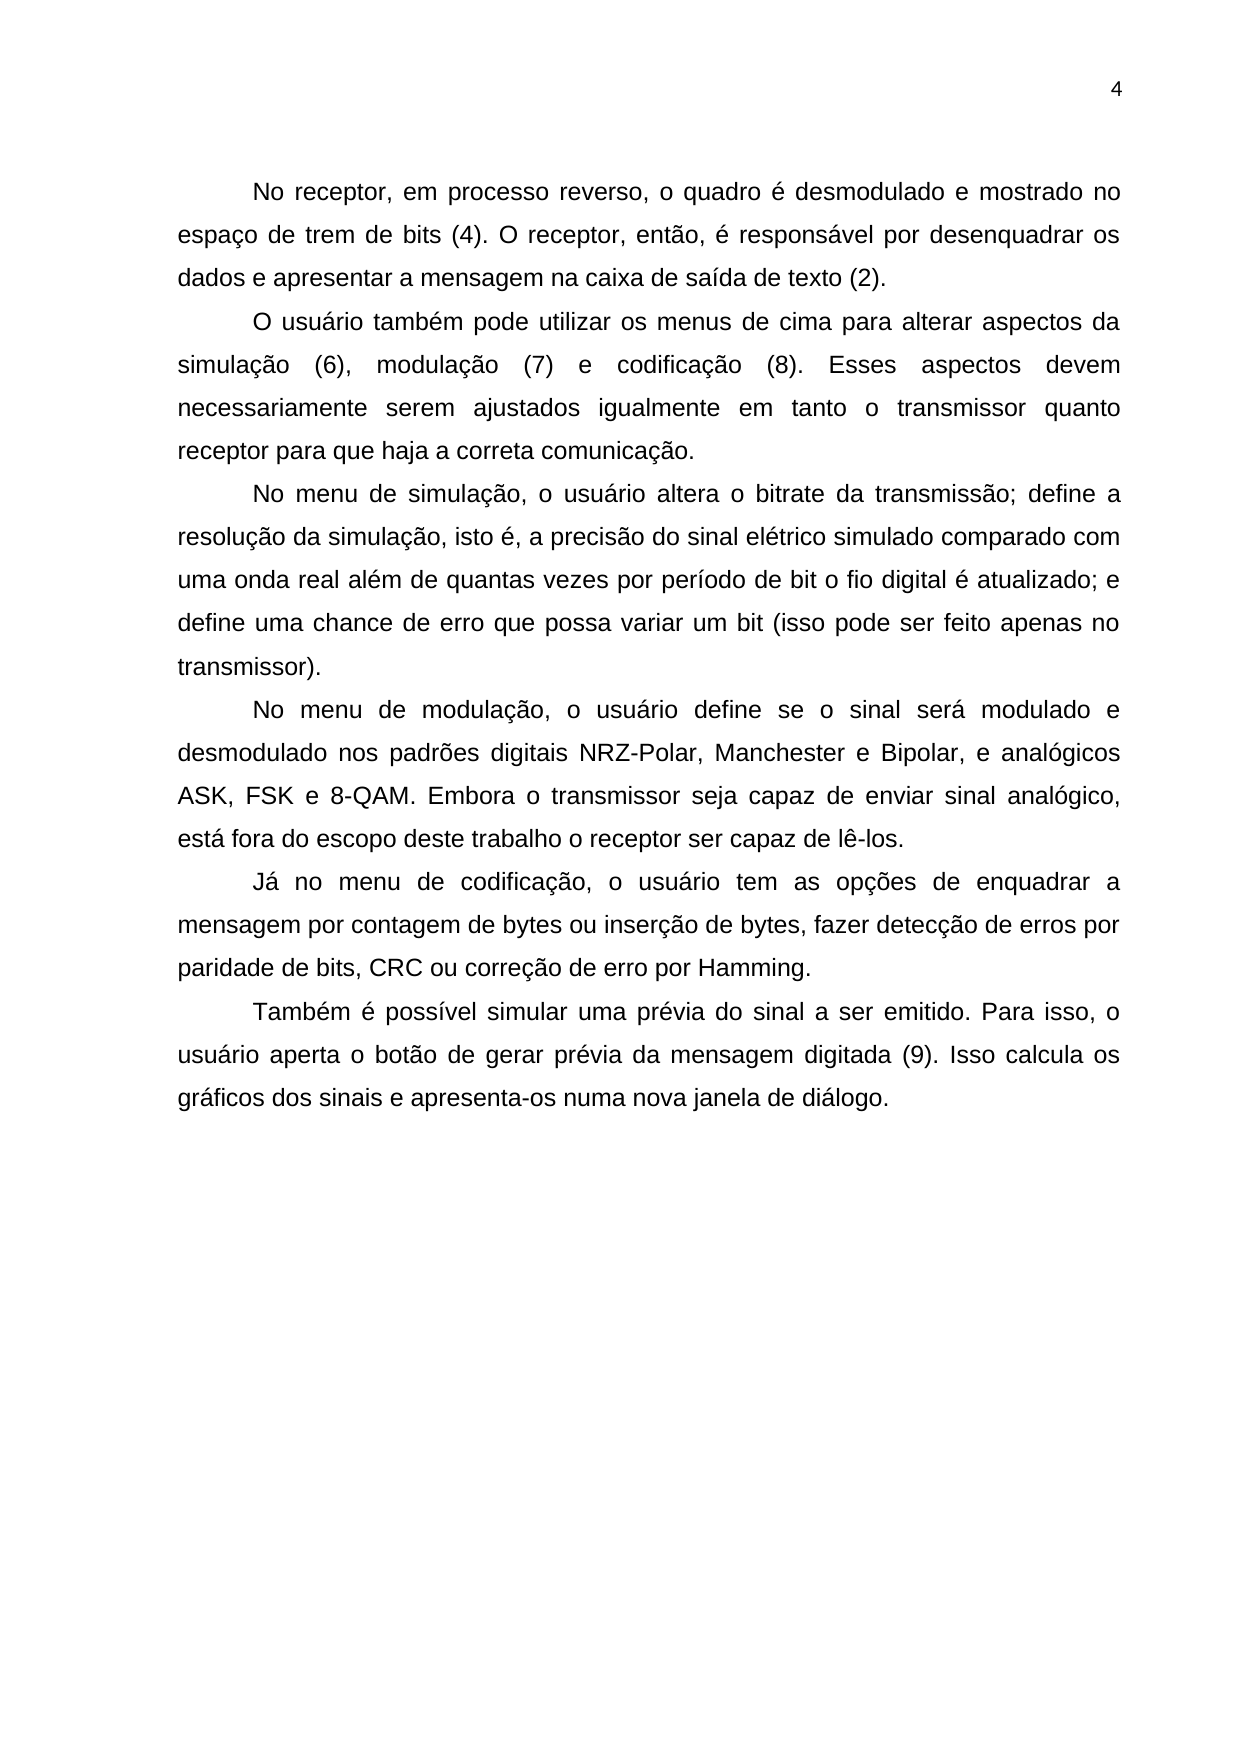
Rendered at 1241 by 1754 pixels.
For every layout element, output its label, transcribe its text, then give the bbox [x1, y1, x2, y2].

text No menu de simulação, o usuário altera o bitrate da transmissão; define a resolução da simulação, isto é, a precisão do sinal elétrico simulado comparado com uma onda real além de quantas vezes por período de bit o fio digital é atualizado; e define uma chance de erro que possa variar um bit (isso pode ser feito apenas no transmissor). [177, 479, 1122, 680]
text Também é possível simular uma prévia do sinal a ser emitido. Para isso, o usuário aperta o botão de gerar prévia da mensagem digitada (9). Isso calcula os gráficos dos sinais e apresenta-os numa nova janela de diálogo. [177, 997, 1122, 1112]
text Já no menu de codificação, o usuário tem as opções de enquadrar a mensagem por contagem de bytes ou inserção de bytes, fazer detecção de erros por paridade de bits, CRC ou correção de erro por Hamming. [177, 867, 1122, 982]
text No receptor, em processo reverso, o quadro é desmodulado e mostrado no espaço de trem de bits (4). O receptor, então, é responsável por desenquadrar os dados e apresentar a mensagem na caixa de saída de texto (2). [177, 177, 1122, 292]
text No menu de modulação, o usuário define se o sinal será modulado e desmodulado nos padrões digitais NRZ-Polar, Manchester e Bipolar, e analógicos ASK, FSK e 8-QAM. Embora o transmissor seja capaz de enviar sinal analógico, está fora do escopo deste trabalho o receptor ser capaz de lê-los. [177, 695, 1122, 853]
text O usuário também pode utilizar os menus de cima para alterar aspectos da simulação (6), modulação (7) e codificação (8). Esses aspectos devem necessariamente serem ajustados igualmente em tanto o transmissor quanto receptor para que haja a correta comunicação. [177, 307, 1122, 465]
